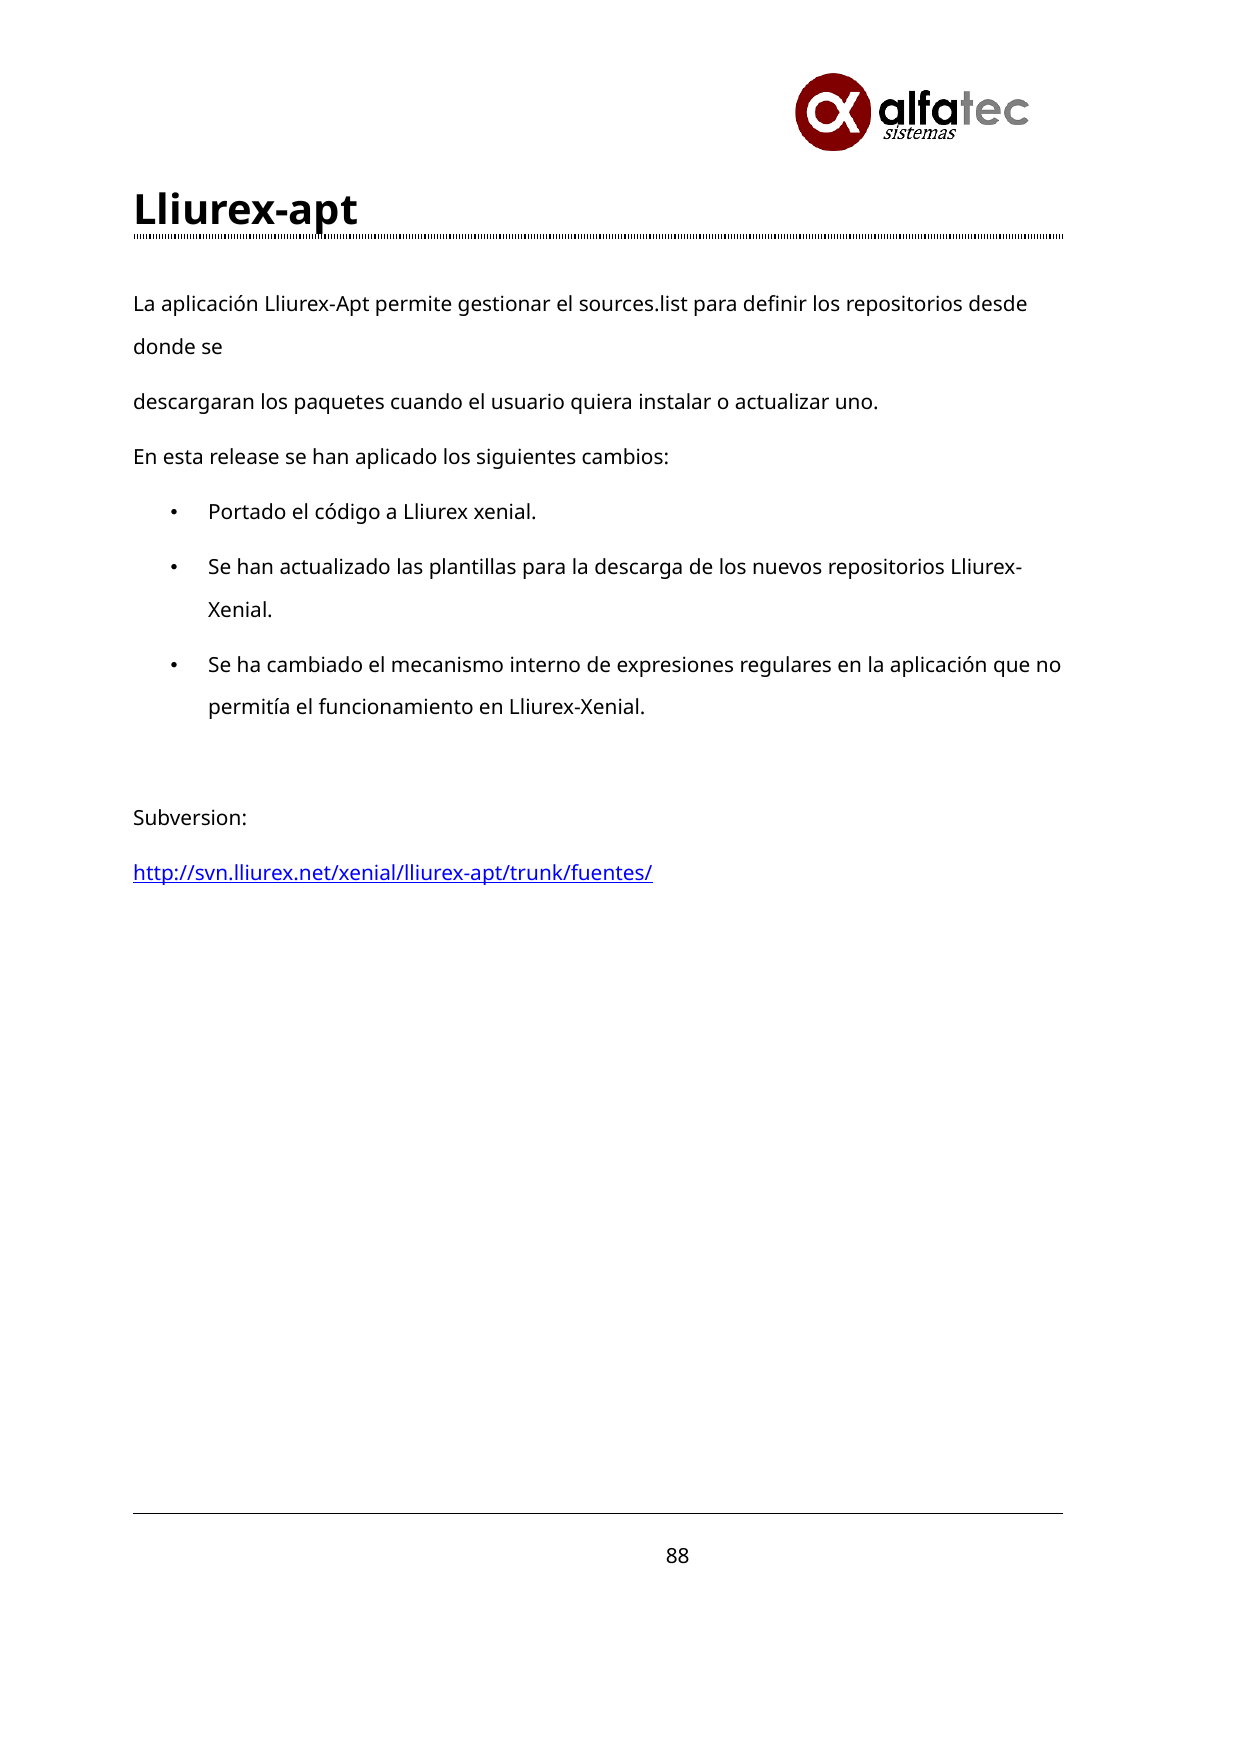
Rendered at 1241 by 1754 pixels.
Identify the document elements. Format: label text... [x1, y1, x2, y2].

list Portado el código a Lliurex xenial. [170, 497, 1063, 526]
text descargaran los paquetes cuando el usuario quiera instalar o actualizar uno. [133, 387, 1063, 415]
list Se han actualizado las plantillas para la descarga de los nuevos repositorios Lliurex-Xenial. [170, 552, 1063, 623]
text http://svn.lliurex.net/xenial/lliurex-apt/trunk/fuentes/ [133, 858, 1063, 886]
text Subversion: [133, 803, 1063, 831]
subtitle Lliurex-apt [133, 191, 1063, 239]
list Se ha cambiado el mecanismo interno de expresiones regulares en la aplicación que no permitía el funcionamiento en Lliurex-Xenial. [170, 650, 1063, 721]
picture [795, 73, 1031, 151]
text En esta release se han aplicado los siguientes cambios: [133, 442, 1063, 470]
text La aplicación Lliurex-Apt permite gestionar el sources.list para definir los repositorios desde donde se [133, 289, 1063, 360]
